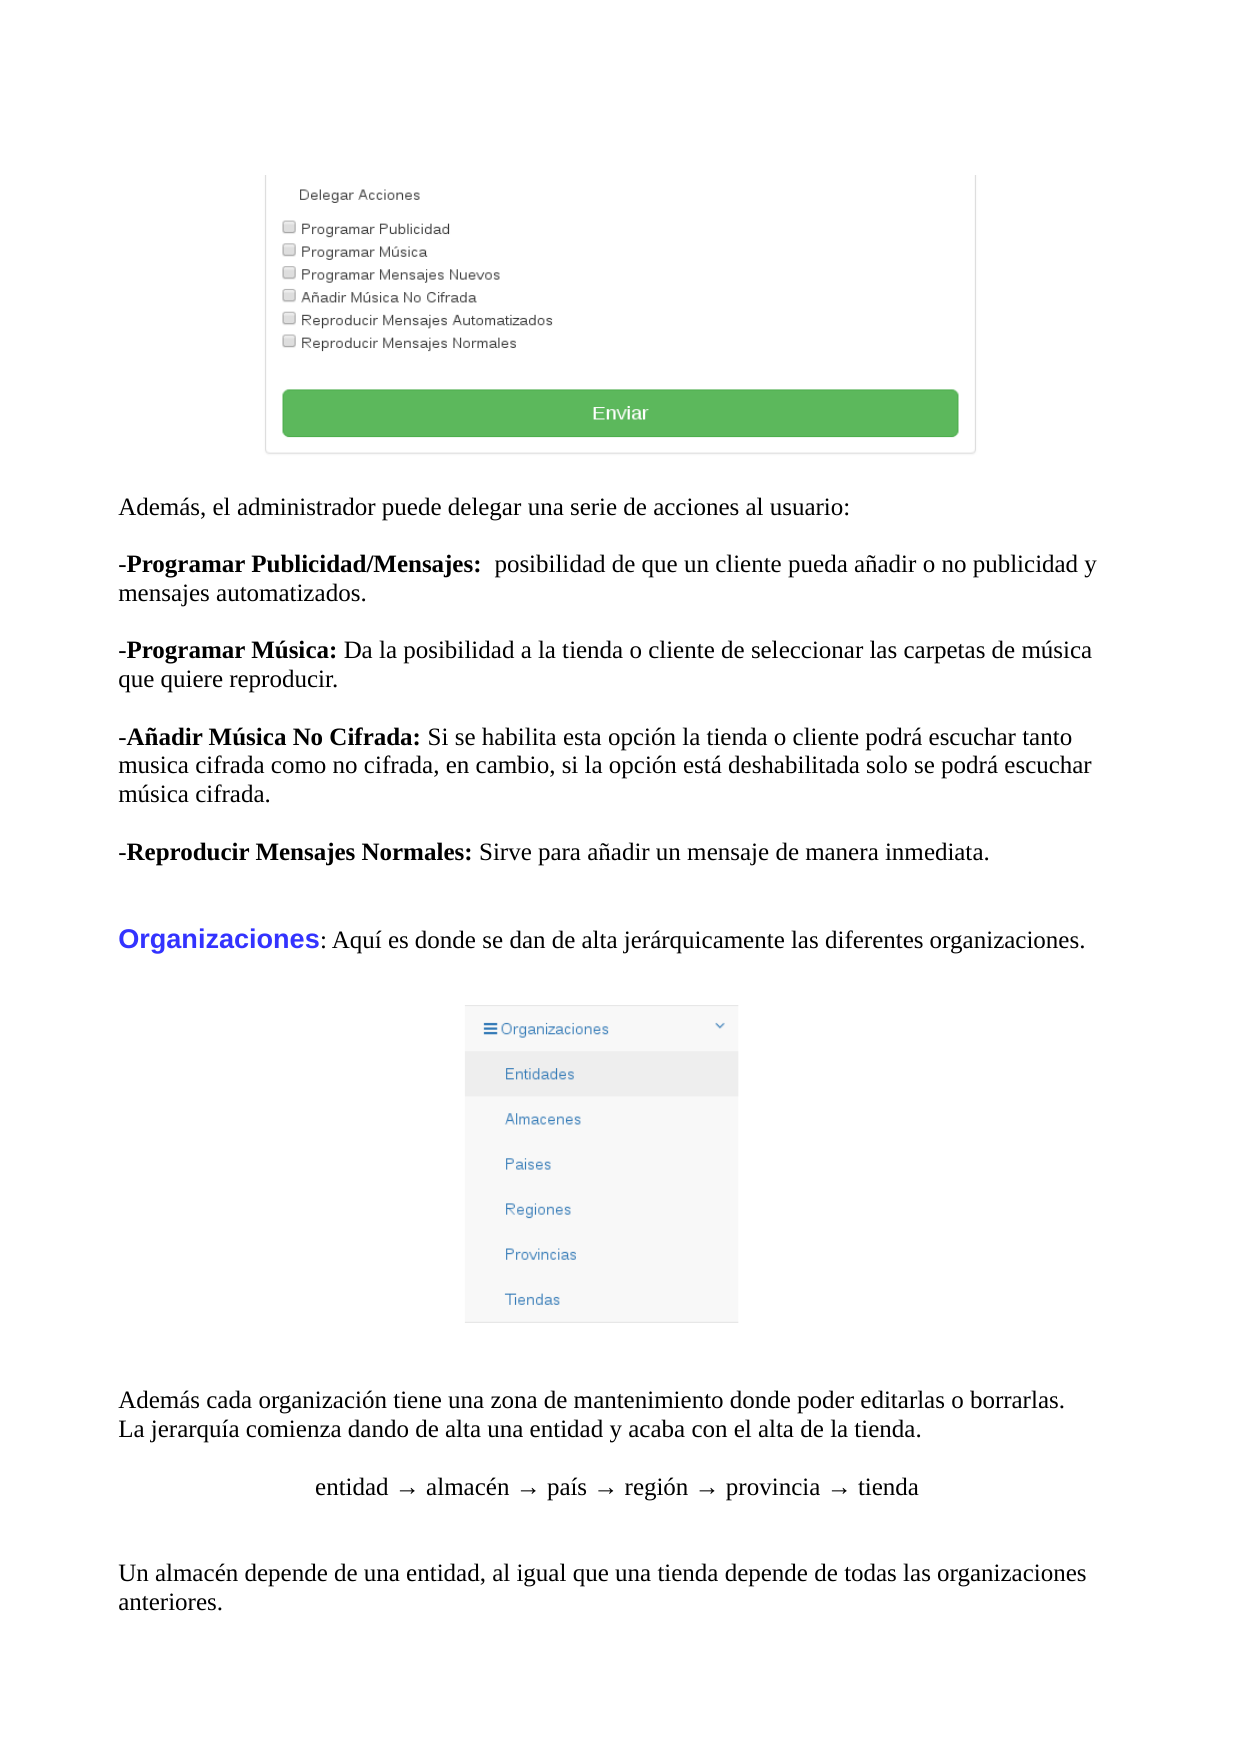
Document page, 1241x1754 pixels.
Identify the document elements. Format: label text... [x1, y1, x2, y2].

text -Añadir Música No Cifrada: Si se habilita esta opción la tienda o cliente podrá escuchar tanto musica cifrada como no cifrada, en cambio, si la opción está deshabilitada solo se podrá escuchar música cifrada. [118, 722, 1122, 808]
text -Programar Publicidad/Mensajes: posibilidad de que un cliente pueda añadir o no publicidad y mensajes automatizados. [118, 549, 1122, 607]
text Además, el administrador puede delegar una serie de acciones al usuario: [118, 492, 1122, 521]
text Organizaciones: Aquí es donde se dan de alta jerárquicamente las diferentes organizaciones. [118, 923, 1122, 954]
text Además cada organización tiene una zona de mantenimiento donde poder editarlas o borrarlas. [118, 1386, 1122, 1414]
text Un almacén depende de una entidad, al igual que una tienda depende de todas las organizaciones anteriores. [118, 1558, 1122, 1616]
text entidad → almacén → país → región → provincia → tienda [118, 1472, 1122, 1501]
text La jerarquía comienza dando de alta una entidad y acaba con el alta de la tienda. [118, 1414, 1122, 1443]
picture [253, 175, 987, 463]
picture [464, 1005, 739, 1323]
text -Programar Música: Da la posibilidad a la tienda o cliente de seleccionar las carpetas de música que quiere reproducir. [118, 636, 1122, 693]
text -Reproducir Mensajes Normales: Sirve para añadir un mensaje de manera inmediata. [118, 837, 1122, 866]
